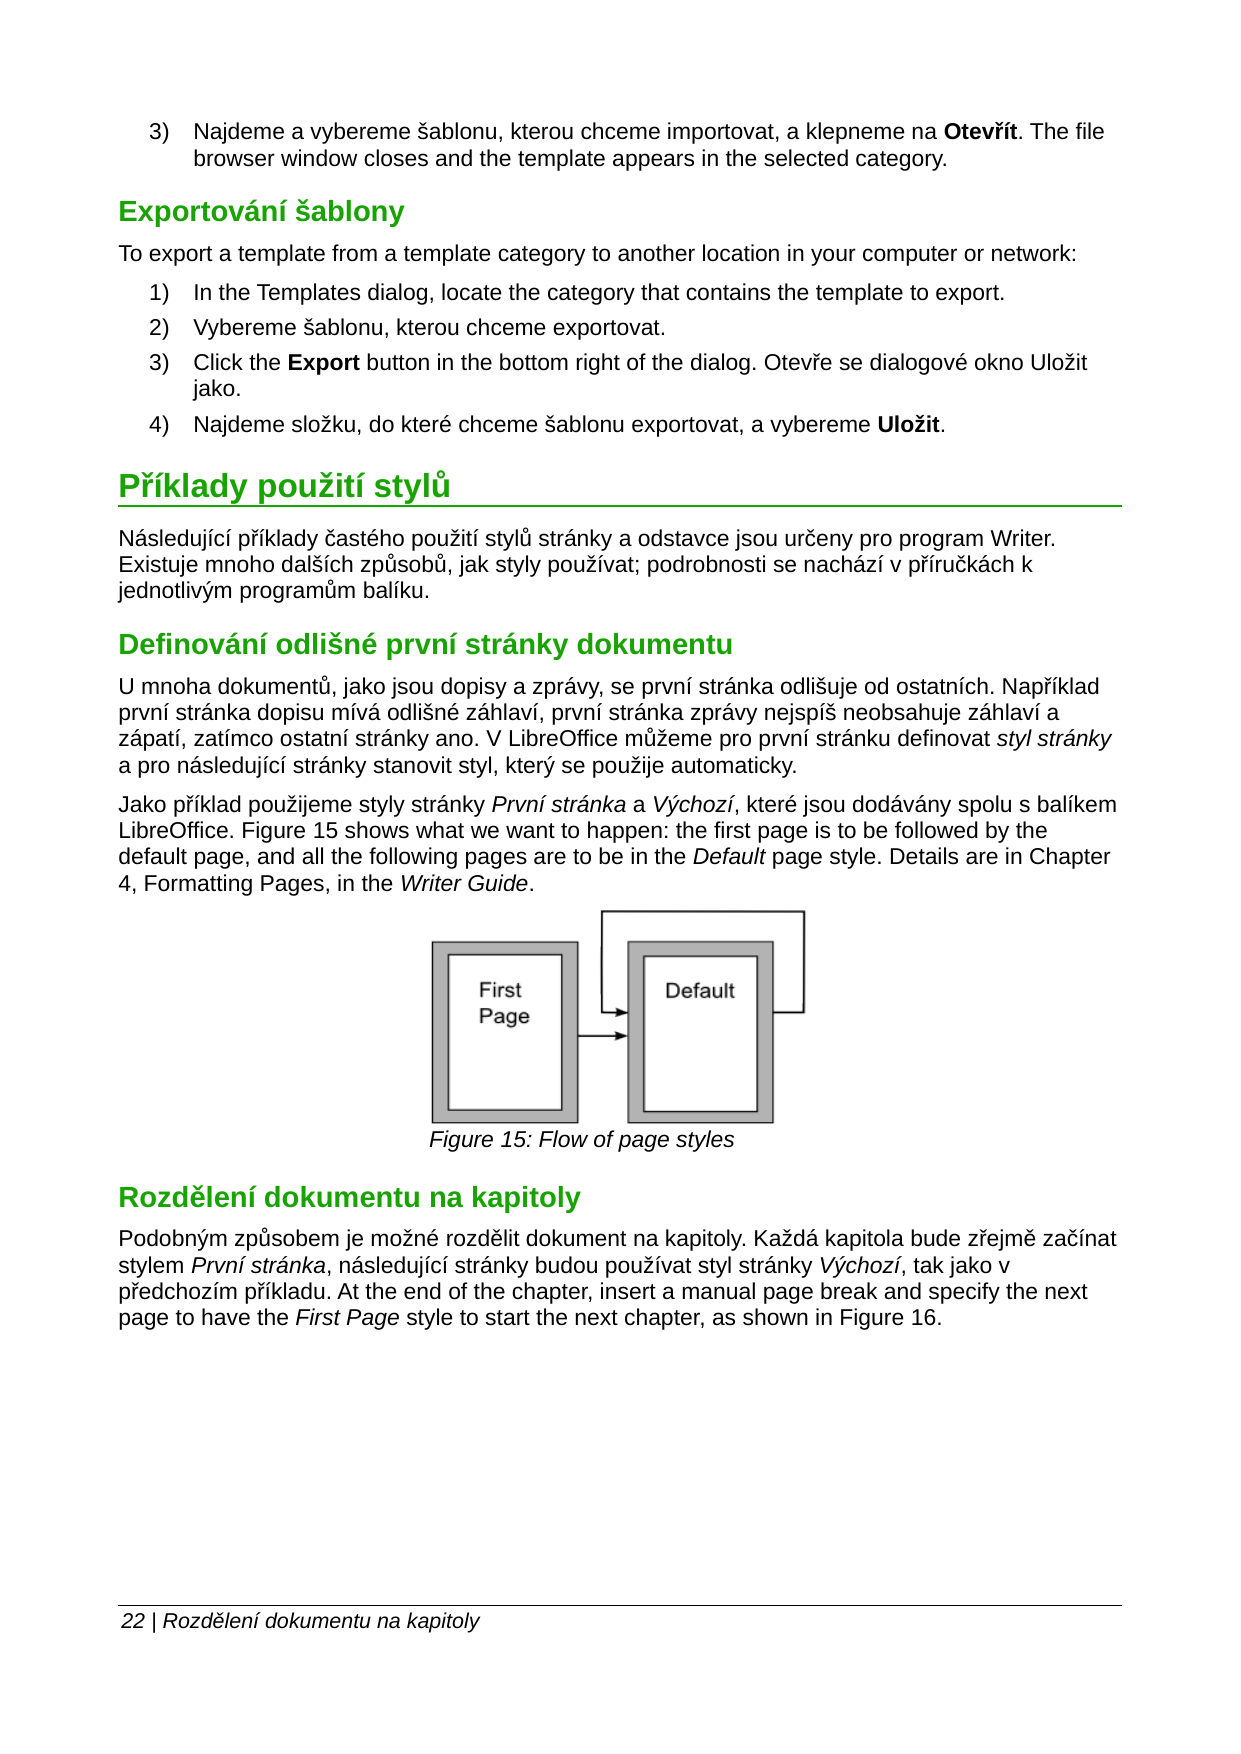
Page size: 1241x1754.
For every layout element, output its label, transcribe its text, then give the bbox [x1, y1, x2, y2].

text Figure 15: Flow of page styles [429, 1126, 811, 1152]
text Podobným způsobem je možné rozdělit dokument na kapitoly. Každá kapitola bude zřejmě začínat stylem První stránka, následující stránky budou používat styl stránky Výchozí, tak jako v předchozím příkladu. At the end of the chapter, insert a manual page break and specify the next page to have the First Page style to start the next chapter, as shown in Figure 16. [118, 1225, 1122, 1331]
subtitle Definování odlišné první stránky dokumentu [118, 627, 1122, 661]
picture [428, 908, 812, 1126]
text Jako příklad použijeme styly stránky První stránka a Výchozí, které jsou dodávány spolu s balíkem LibreOffice. Figure 15 shows what we want to happen: the first page is to be followed by the default page, and all the following pages are to be in the Default page style. Details are in Chapter 4, Formatting Pages, in the Writer Guide. [118, 791, 1122, 896]
list Najdeme a vybereme šablonu, kterou chceme importovat, a klepneme na Otevřít. The file browser window closes and the template appears in the selected category. [169, 118, 1122, 171]
list Najdeme složku, do které chceme šablonu exportovat, a vybereme Uložit. [169, 411, 1122, 437]
subtitle Exportování šablony [118, 194, 1122, 228]
list Vybereme šablonu, kterou chceme exportovat. [169, 314, 1122, 340]
text Následující příklady častého použití stylů stránky a odstavce jsou určeny pro program Writer. Existuje mnoho dalších způsobů, jak styly používat; podrobnosti se nachází v příručkách k jednotlivým programům balíku. [118, 525, 1122, 604]
text To export a template from a template category to another location in your computer or network: [118, 240, 1122, 266]
text U mnoha dokumentů, jako jsou dopisy a zprávy, se první stránka odlišuje od ostatních. Například první stránka dopisu mívá odlišné záhlaví, první stránka zprávy nejspíš neobsahuje záhlaví a zápatí, zatímco ostatní stránky ano. V LibreOffice můžeme pro první stránku definovat styl stránky a pro následující stránky stanovit styl, který se použije automaticky. [118, 673, 1122, 778]
subtitle Příklady použití stylů [118, 466, 1122, 505]
list Click the Export button in the bottom right of the dialog. Otevře se dialogové okno Uložit jako. [169, 349, 1122, 402]
list In the Templates dialog, locate the category that contains the template to export. [169, 279, 1122, 305]
subtitle Rozdělení dokumentu na kapitoly [118, 1180, 1122, 1213]
